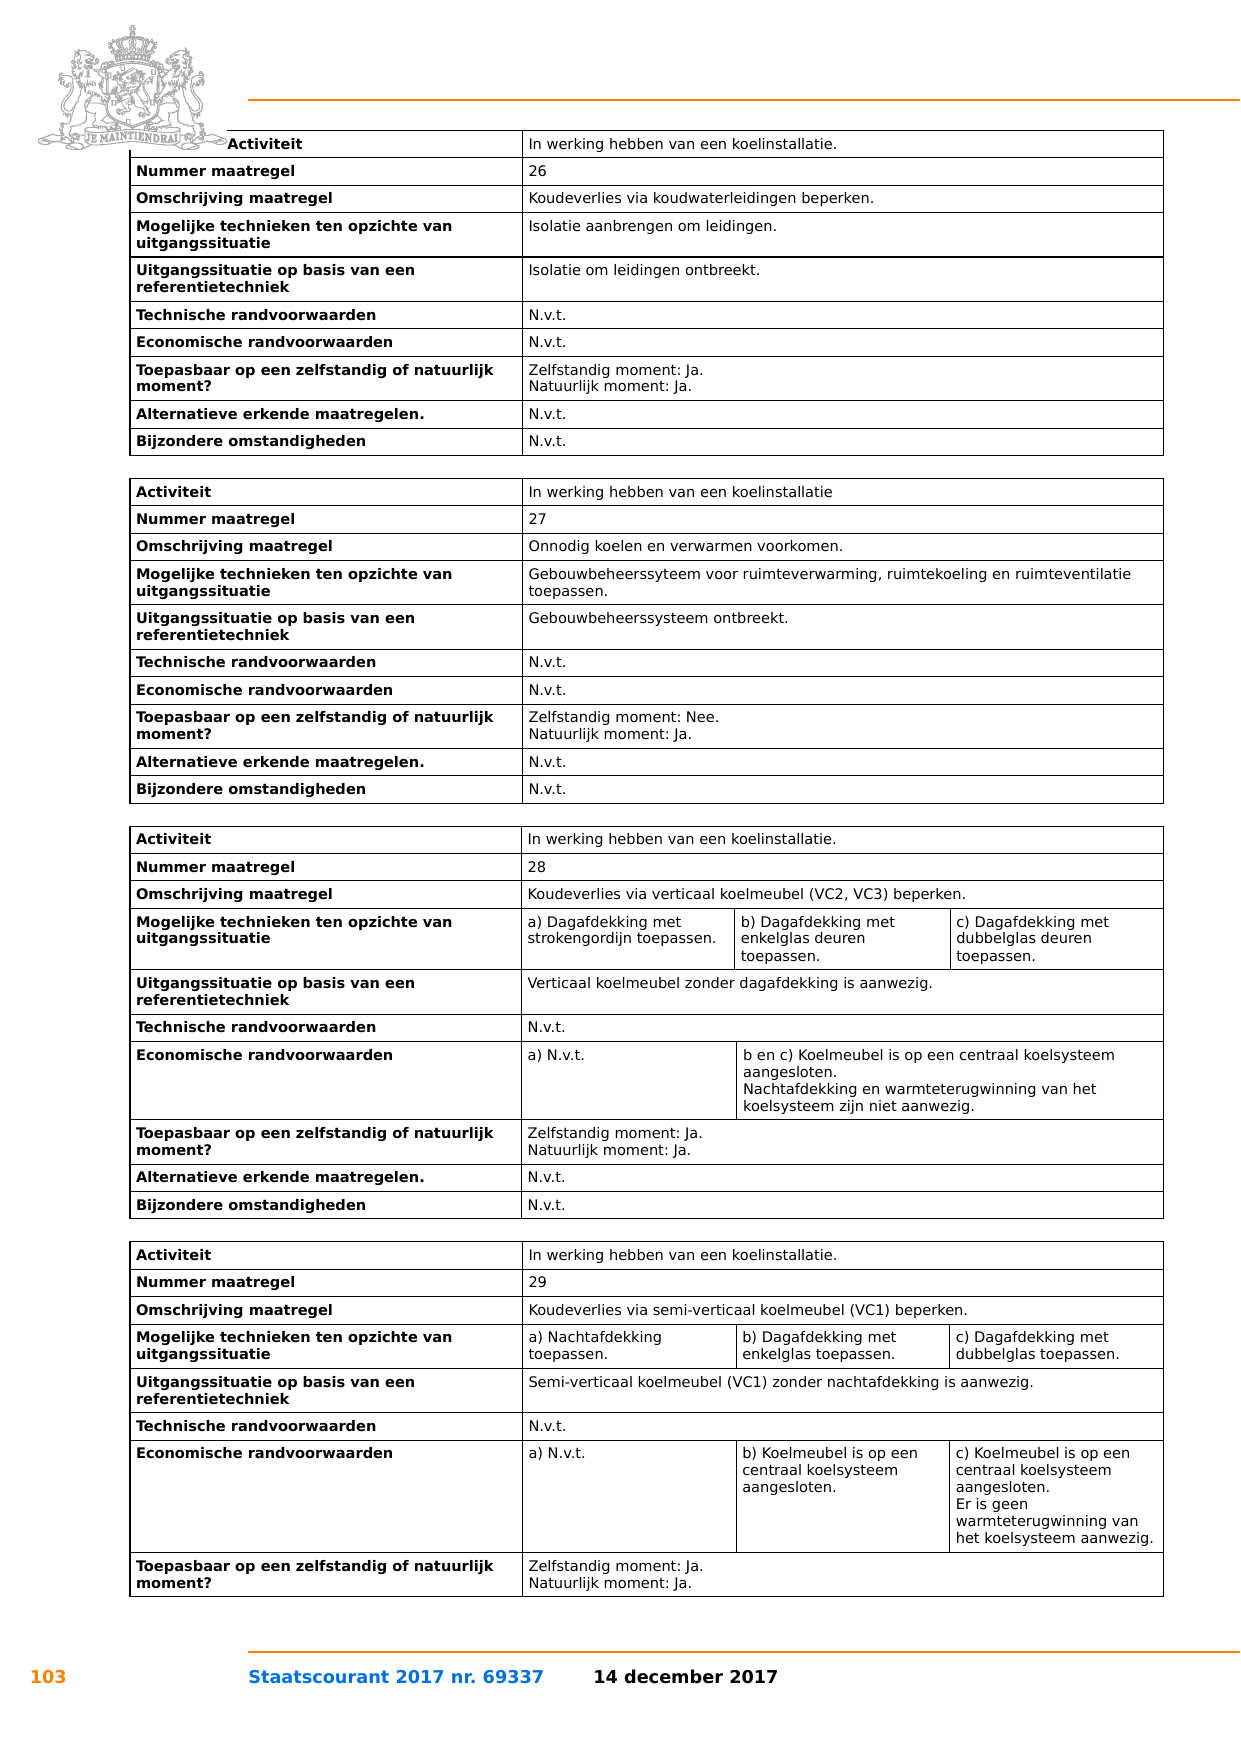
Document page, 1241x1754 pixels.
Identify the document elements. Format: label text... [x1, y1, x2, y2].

table_cell 26 [523, 158, 1163, 185]
table_cell Isolatie om leidingen ontbreekt. [523, 258, 1163, 301]
table_cell Alternatieve erkende maatregelen. [131, 401, 522, 427]
table_cell Semi-verticaal koelmeubel (VC1) zonder nachtafdekking is aanwezig. [523, 1369, 1163, 1412]
table_cell Toepasbaar op een zelfstandig of natuurlijk moment? [131, 705, 522, 748]
table_cell Alternatieve erkende maatregelen. [131, 1165, 521, 1191]
table_cell Technische randvoorwaarden [131, 650, 522, 676]
table_cell b) Koelmeubel is op een centraal koelsysteem aangesloten. [737, 1441, 949, 1552]
table_cell Nummer maatregel [131, 854, 521, 880]
table_cell Omschrijving maatregel [131, 1297, 522, 1323]
table_cell N.v.t. [523, 1413, 1163, 1439]
table_cell Gebouwbeheerssyteem voor ruimteverwarming, ruimtekoeling en ruimteventilatie toepassen. [523, 561, 1163, 604]
table_cell N.v.t. [523, 677, 1163, 703]
table_header Activiteit [131, 479, 522, 505]
table_cell Omschrijving maatregel [131, 534, 522, 560]
table_cell Technische randvoorwaarden [131, 1015, 521, 1041]
table_cell c) Koelmeubel is op een centraal koelsysteem aangesloten. Er is geen warmteterugwinning van het koelsysteem aanwezig. [950, 1441, 1163, 1552]
table_cell Zelfstandig moment: Ja. Natuurlijk moment: Ja. [523, 1553, 1163, 1596]
table_cell Mogelijke technieken ten opzichte van uitgangssituatie [131, 561, 522, 604]
table_cell Zelfstandig moment: Ja. Natuurlijk moment: Ja. [522, 1120, 1163, 1163]
table_cell b en c) Koelmeubel is op een centraal koelsysteem aangesloten. Nachtafdekking en warmteterugwinning van het koelsysteem zijn niet aanwezig. [737, 1042, 1163, 1119]
table_cell Koudeverlies via verticaal koelmeubel (VC2, VC3) beperken. [522, 881, 1163, 908]
table_cell Uitgangssituatie op basis van een referentietechniek [131, 1369, 522, 1412]
table_cell Bijzondere omstandigheden [131, 1192, 521, 1218]
table_cell N.v.t. [523, 776, 1163, 803]
table_header In werking hebben van een koelinstallatie [523, 479, 1163, 505]
table_cell Economische randvoorwaarden [131, 677, 522, 703]
table_header In werking hebben van een koelinstallatie. [523, 131, 1163, 157]
table_cell Alternatieve erkende maatregelen. [131, 749, 522, 775]
table_cell 28 [522, 854, 1163, 880]
table_cell Zelfstandig moment: Ja. Natuurlijk moment: Ja. [523, 357, 1163, 400]
table_cell N.v.t. [523, 429, 1163, 455]
table_header In werking hebben van een koelinstallatie. [522, 827, 1163, 853]
table_cell b) Dagafdekking met enkelglas deuren toepassen. [735, 909, 950, 969]
table_cell N.v.t. [522, 1192, 1163, 1218]
table_cell Koudeverlies via koudwaterleidingen beperken. [523, 186, 1163, 212]
table_cell c) Dagafdekking met dubbelglas deuren toepassen. [951, 909, 1163, 969]
table_header In werking hebben van een koelinstallatie. [523, 1242, 1163, 1269]
table_cell Toepasbaar op een zelfstandig of natuurlijk moment? [131, 1120, 521, 1163]
table_cell Nummer maatregel [131, 1270, 522, 1296]
table_cell Toepasbaar op een zelfstandig of natuurlijk moment? [131, 357, 522, 400]
table_cell b) Dagafdekking met enkelglas toepassen. [737, 1325, 949, 1368]
table_cell 29 [523, 1270, 1163, 1296]
table_cell Mogelijke technieken ten opzichte van uitgangssituatie [131, 909, 521, 969]
table_header Activiteit [131, 827, 521, 853]
table_cell Koudeverlies via semi-verticaal koelmeubel (VC1) beperken. [523, 1297, 1163, 1323]
table_cell Mogelijke technieken ten opzichte van uitgangssituatie [131, 213, 522, 256]
table_cell a) N.v.t. [522, 1042, 736, 1119]
table_cell Isolatie aanbrengen om leidingen. [523, 213, 1163, 256]
table_cell Economische randvoorwaarden [131, 329, 522, 356]
table_cell Mogelijke technieken ten opzichte van uitgangssituatie [131, 1325, 522, 1368]
table_cell N.v.t. [523, 749, 1163, 775]
table_cell Uitgangssituatie op basis van een referentietechniek [131, 605, 522, 649]
table_cell Technische randvoorwaarden [131, 302, 522, 328]
table_cell N.v.t. [523, 302, 1163, 328]
table_cell Bijzondere omstandigheden [131, 429, 522, 455]
table_cell 27 [523, 506, 1163, 532]
table_cell a) N.v.t. [523, 1441, 736, 1552]
table_cell Nummer maatregel [131, 158, 522, 185]
table_cell Verticaal koelmeubel zonder dagafdekking is aanwezig. [522, 970, 1163, 1013]
table_cell Toepasbaar op een zelfstandig of natuurlijk moment? [131, 1553, 522, 1596]
table_cell Gebouwbeheerssysteem ontbreekt. [523, 605, 1163, 649]
table_cell Technische randvoorwaarden [131, 1413, 522, 1439]
picture [38, 25, 227, 150]
table_cell Economische randvoorwaarden [131, 1042, 521, 1119]
table_cell Uitgangssituatie op basis van een referentietechniek [131, 258, 522, 301]
table_cell Nummer maatregel [131, 506, 522, 532]
table_cell N.v.t. [523, 329, 1163, 356]
table_cell N.v.t. [523, 401, 1163, 427]
table_cell Omschrijving maatregel [131, 881, 521, 908]
table_header Activiteit [131, 131, 522, 157]
table_cell a) Dagafdekking met strokengordijn toepassen. [522, 909, 734, 969]
table_cell N.v.t. [522, 1165, 1163, 1191]
table_cell c) Dagafdekking met dubbelglas toepassen. [950, 1325, 1163, 1368]
table_cell Bijzondere omstandigheden [131, 776, 522, 803]
table_cell Uitgangssituatie op basis van een referentietechniek [131, 970, 521, 1013]
table_cell Omschrijving maatregel [131, 186, 522, 212]
table_cell N.v.t. [523, 650, 1163, 676]
table_cell Economische randvoorwaarden [131, 1441, 522, 1552]
table_cell a) Nachtafdekking toepassen. [523, 1325, 736, 1368]
table_header Activiteit [131, 1242, 522, 1269]
table_cell Zelfstandig moment: Nee. Natuurlijk moment: Ja. [523, 705, 1163, 748]
table_cell Onnodig koelen en verwarmen voorkomen. [523, 534, 1163, 560]
table_cell N.v.t. [522, 1015, 1163, 1041]
